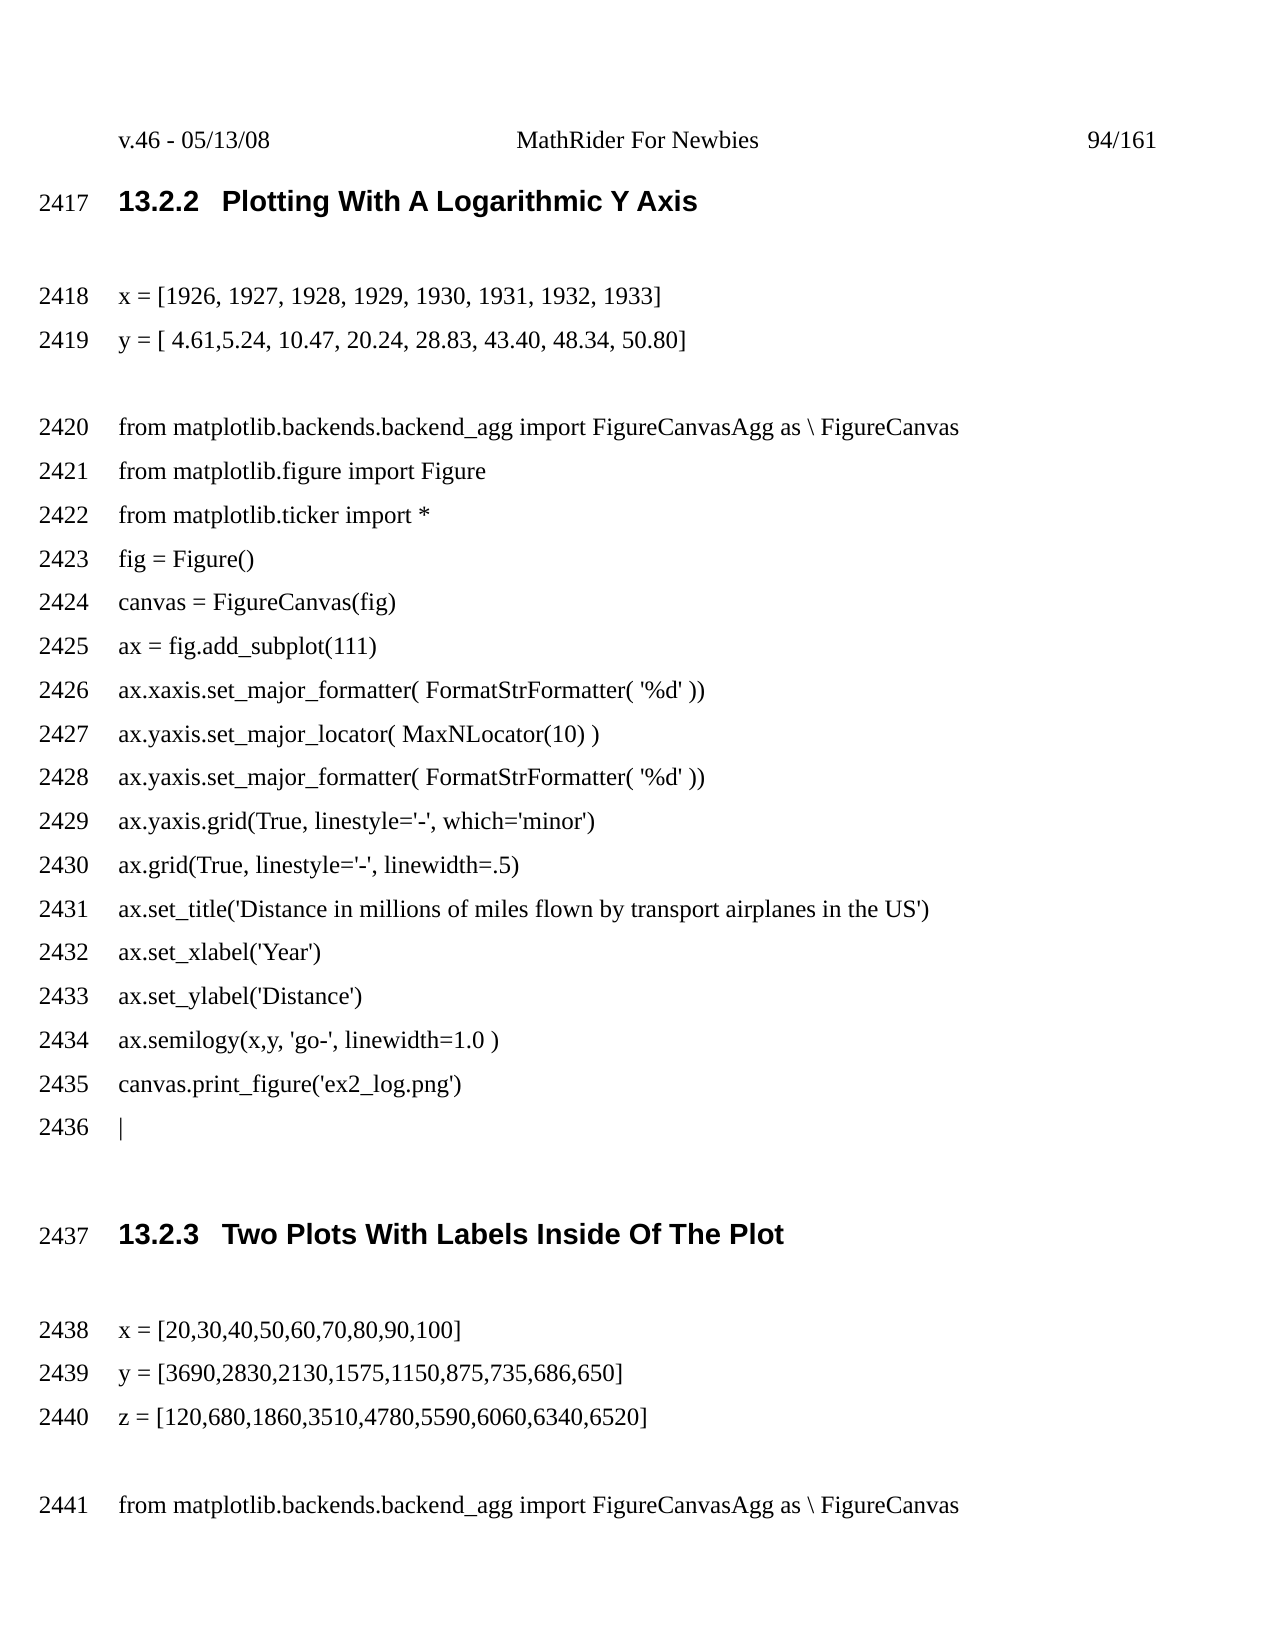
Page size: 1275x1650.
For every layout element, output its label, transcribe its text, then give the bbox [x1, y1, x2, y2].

text fig = Figure() [118, 544, 1157, 572]
text ax.yaxis.grid(True, linestyle='-', which='minor') [118, 806, 1157, 835]
text ax.yaxis.set_major_formatter( FormatStrFormatter( '%d' )) [118, 762, 1157, 791]
text ax.yaxis.set_major_locator( MaxNLocator(10) ) [118, 719, 1157, 747]
text ax.set_ylabel('Distance') [118, 981, 1157, 1010]
text z = [120,680,1860,3510,4780,5590,6060,6340,6520] [118, 1402, 1157, 1431]
text ax.set_xlabel('Year') [118, 937, 1157, 966]
subtitle Two Plots With Labels Inside Of The Plot [118, 1217, 1157, 1251]
text canvas = FigureCanvas(fig) [118, 587, 1157, 616]
text ax.set_title('Distance in millions of miles flown by transport airplanes in the US') [118, 894, 1157, 922]
text from matplotlib.backends.backend_agg import FigureCanvasAgg as \ FigureCanvas [118, 1490, 1157, 1518]
text x = [20,30,40,50,60,70,80,90,100] [118, 1315, 1157, 1343]
text canvas.print_figure('ex2_log.png') [118, 1069, 1157, 1097]
text y = [ 4.61,5.24, 10.47, 20.24, 28.83, 43.40, 48.34, 50.80] [118, 325, 1157, 354]
text from matplotlib.backends.backend_agg import FigureCanvasAgg as \ FigureCanvas [118, 412, 1157, 441]
text from matplotlib.figure import Figure [118, 456, 1157, 485]
text ax.grid(True, linestyle='-', linewidth=.5) [118, 850, 1157, 879]
text ax = fig.add_subplot(111) [118, 631, 1157, 660]
text ax.semilogy(x,y, 'go-', linewidth=1.0 ) [118, 1025, 1157, 1054]
text from matplotlib.ticker import * [118, 500, 1157, 529]
text | [118, 1112, 1157, 1141]
text ax.xaxis.set_major_formatter( FormatStrFormatter( '%d' )) [118, 675, 1157, 704]
text x = [1926, 1927, 1928, 1929, 1930, 1931, 1932, 1933] [118, 281, 1157, 310]
subtitle Plotting With A Logarithmic Y Axis [118, 184, 1157, 217]
text y = [3690,2830,2130,1575,1150,875,735,686,650] [118, 1358, 1157, 1387]
